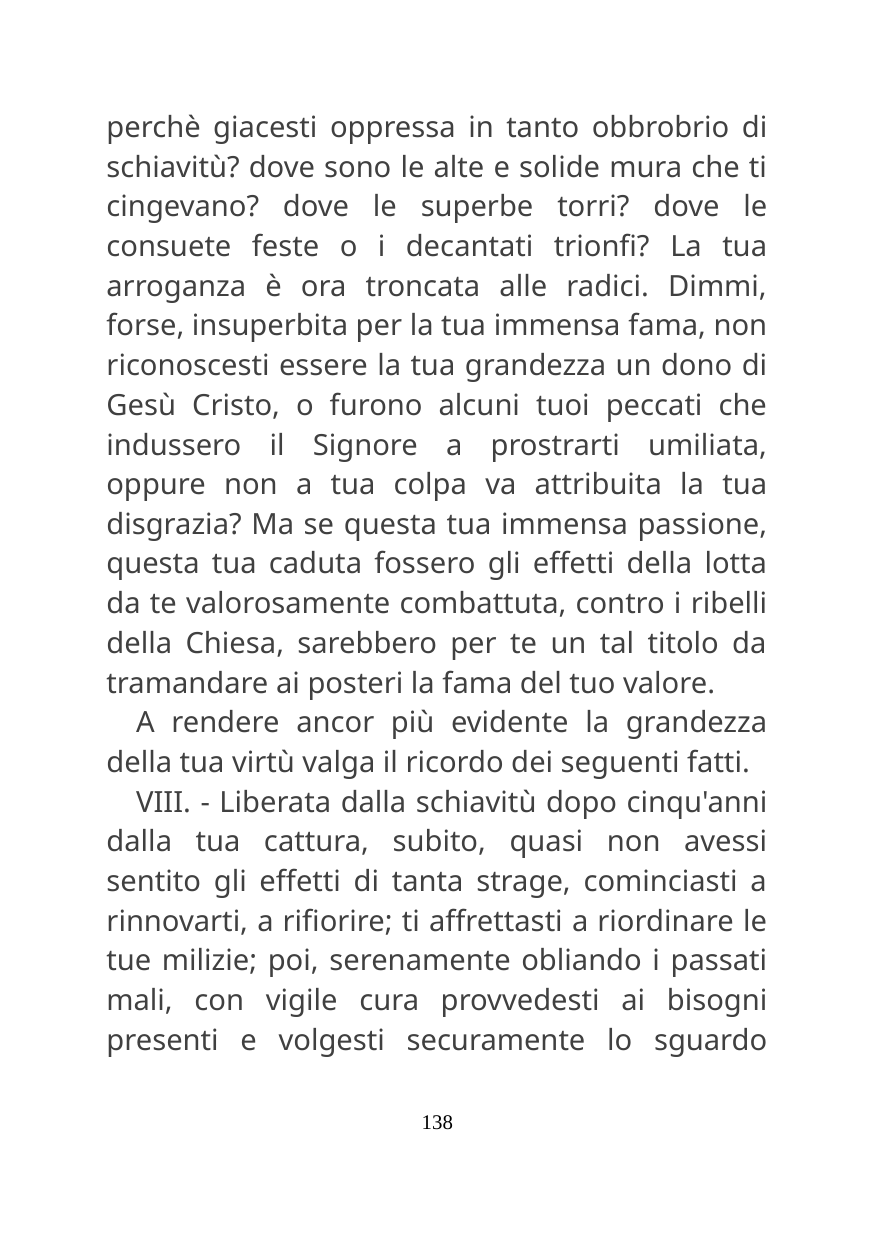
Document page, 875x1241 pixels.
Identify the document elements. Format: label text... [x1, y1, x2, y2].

text perchè giacesti oppressa in tanto obbrobrio di schiavitù? dove sono le alte e solide mura che ti cingevano? dove le superbe torri? dove le consuete feste o i decantati trionfi? La tua arroganza è ora troncata alle radici. Dimmi, forse, insuperbita per la tua immensa fama, non riconoscesti essere la tua grandezza un dono di Gesù Cristo, o furono alcuni tuoi peccati che indussero il Signore a prostrarti umiliata, oppure non a tua colpa va attribuita la tua disgrazia? Ma se questa tua immensa passione, questa tua caduta fossero gli effetti della lotta da te valorosamente combattuta, contro i ribelli della Chiesa, sarebbero per te un tal titolo da tramandare ai posteri la fama del tuo valore. [106, 106, 768, 702]
text A rendere ancor più evidente la grandezza della tua virtù valga il ricordo dei seguenti fatti. [106, 702, 768, 781]
text VIII. - Liberata dalla schiavitù dopo cinqu'anni dalla tua cattura, subito, quasi non avessi sentito gli effetti di tanta strage, cominciasti a rinnovarti, a rifiorire; ti affrettasti a riordinare le tue milizie; poi, serenamente obliando i passati mali, con vigile cura provvedesti ai bisogni presenti e volgesti securamente lo sguardo [106, 781, 768, 1059]
